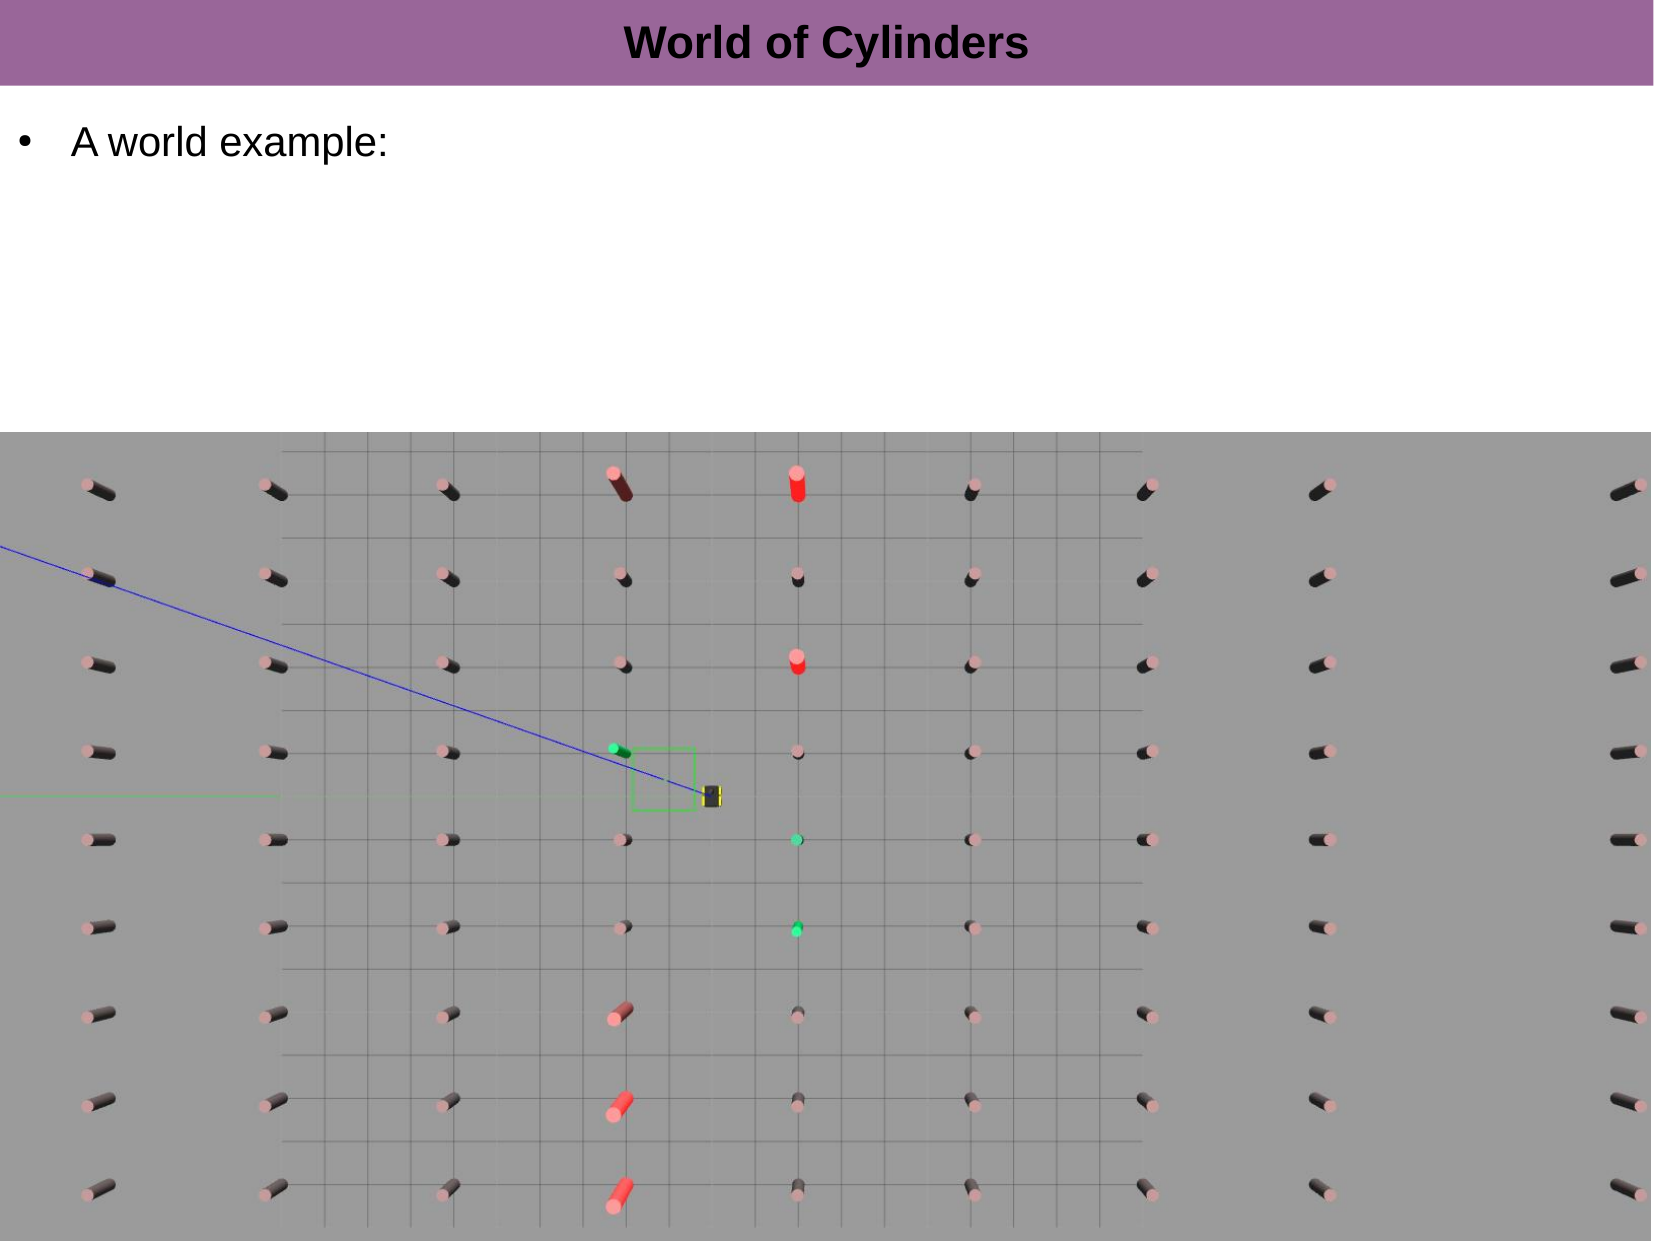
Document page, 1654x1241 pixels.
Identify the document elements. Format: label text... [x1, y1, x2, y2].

title World of Cylinders [0, 0, 1654, 86]
chart [775, 593, 894, 653]
picture [0, 432, 1651, 1241]
text_box A world example: [0, 118, 519, 181]
